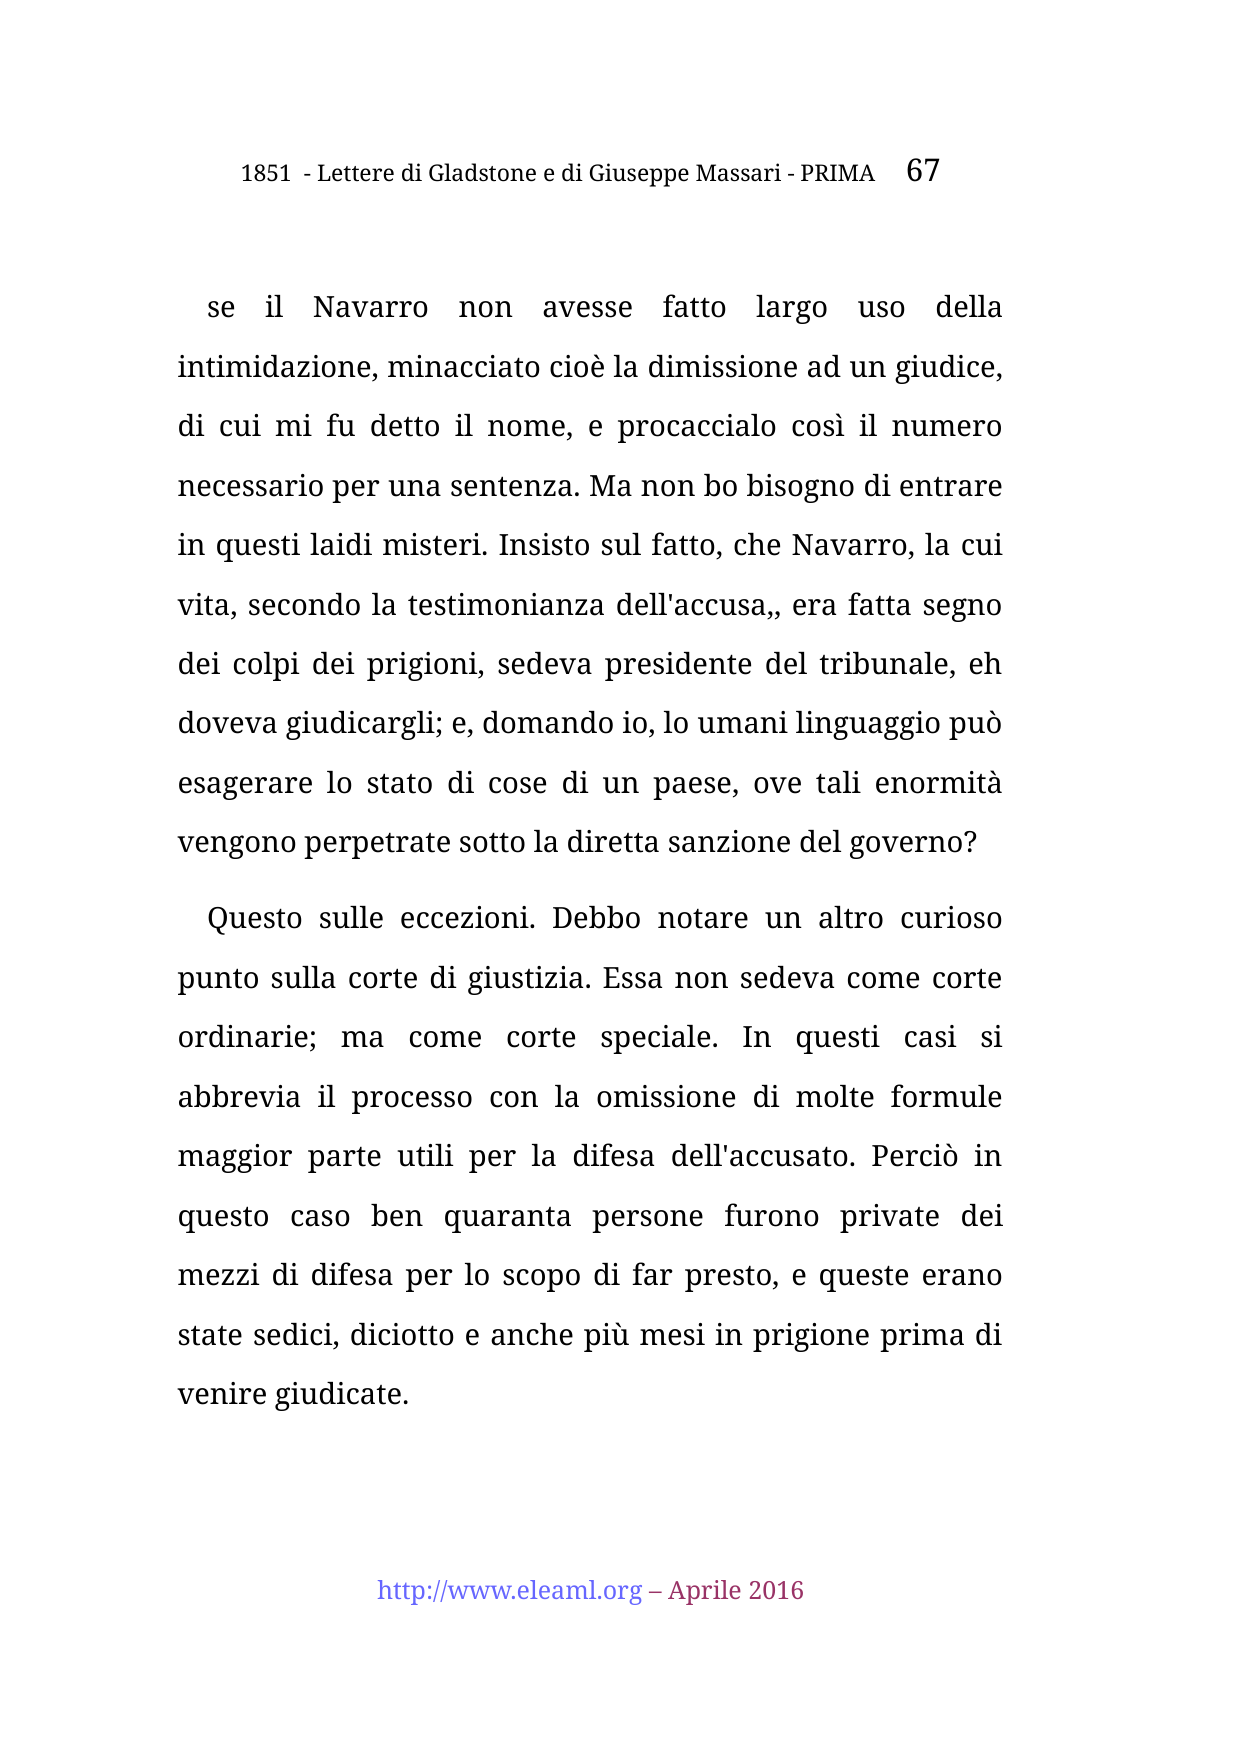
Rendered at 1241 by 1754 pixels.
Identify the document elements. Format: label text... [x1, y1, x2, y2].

text se il Navarro non avesse fatto largo uso della intimidazione, minacciato cioè la dimissione ad un giudice, di cui mi fu detto il nome, e procaccialo così il numero necessario per una sentenza. Ma non bo bisogno di entrare in questi laidi misteri. Insisto sul fatto, che Navarro, la cui vita, secondo la testimonianza dell'accusa,, era fatta segno dei colpi dei prigioni, sedeva presidente del tribunale, eh doveva giudicargli; e, domando io, lo umani linguaggio può esagerare lo stato di cose di un paese, ove tali enormità vengono perpetrate sotto la diretta sanzione del governo? [177, 286, 1004, 861]
text Questo sulle eccezioni. Debbo notare un altro curioso punto sulla corte di giustizia. Essa non sedeva come corte ordinarie; ma come corte speciale. In questi casi si abbrevia il processo con la omissione di molte formule maggior parte utili per la difesa dell'accusato. Perciò in questo caso ben quaranta persone furono private dei mezzi di difesa per lo scopo di far presto, e queste erano state sedici, diciotto e anche più mesi in prigione prima di venire giudicate. [177, 897, 1004, 1413]
